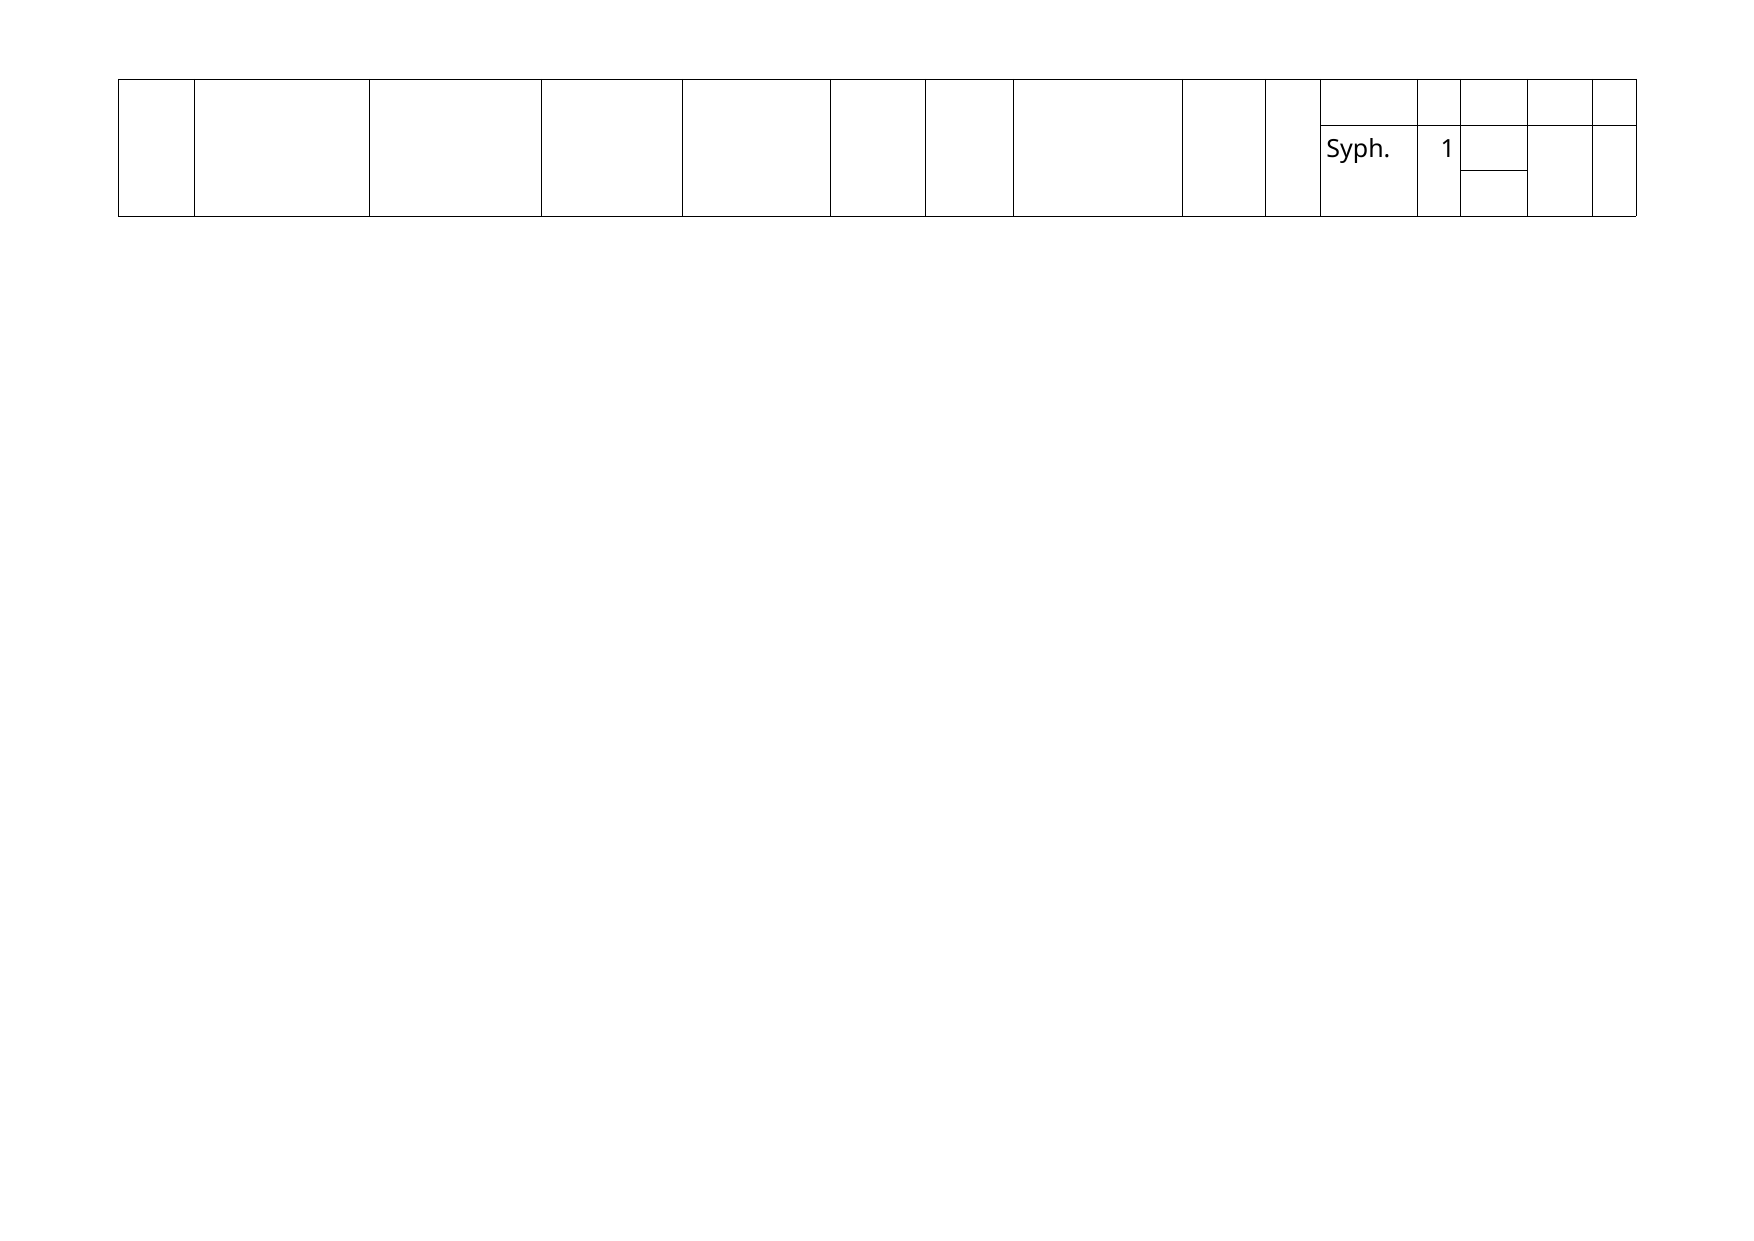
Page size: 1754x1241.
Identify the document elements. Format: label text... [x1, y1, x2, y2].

table_cell [1418, 80, 1460, 124]
table_cell Syph. [1321, 126, 1417, 216]
table_cell [1461, 171, 1527, 216]
table_cell [1014, 80, 1182, 216]
table_cell [542, 80, 682, 216]
table_cell [926, 80, 1013, 216]
table_cell [1183, 80, 1265, 216]
table_cell [1528, 80, 1592, 124]
table_cell [195, 80, 369, 216]
table_cell [1593, 80, 1636, 124]
table_cell [119, 80, 194, 216]
table_cell [683, 80, 830, 216]
table_cell [370, 80, 541, 216]
table_cell [1528, 126, 1592, 216]
table_cell 1 [1418, 126, 1460, 216]
table_cell [1461, 126, 1527, 170]
table_cell [831, 80, 925, 216]
table_cell [1321, 80, 1417, 124]
table_cell [1593, 126, 1636, 216]
table_cell [1266, 80, 1320, 216]
table_cell [1461, 80, 1527, 124]
